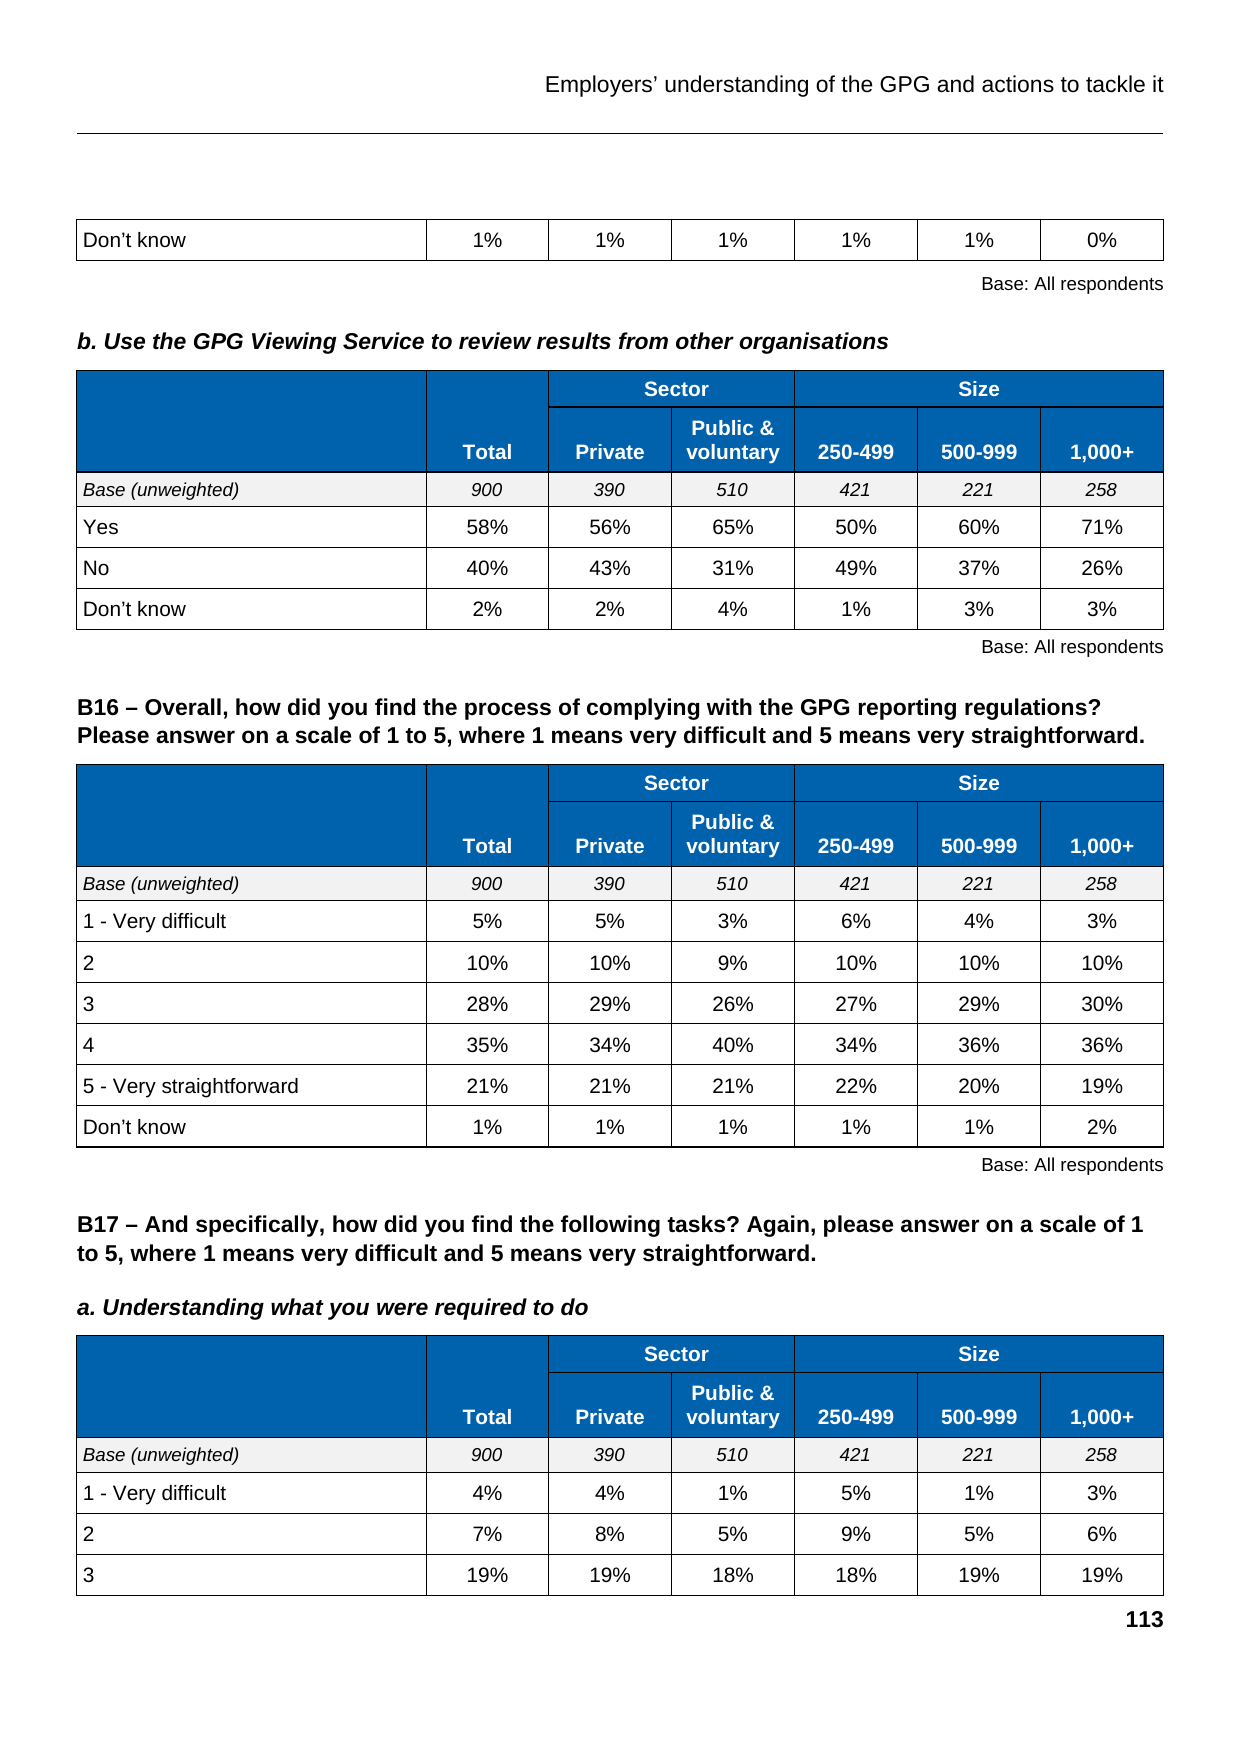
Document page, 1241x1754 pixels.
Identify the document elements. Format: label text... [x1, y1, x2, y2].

table_header Size [795, 371, 1163, 406]
table_cell 58% [427, 507, 548, 547]
table_cell 71% [1041, 507, 1163, 547]
table_cell Base (unweighted) [77, 473, 426, 506]
table_cell 221 [918, 1438, 1040, 1472]
text a. Understanding what you were required to do [77, 1294, 1163, 1320]
table_cell 10% [1041, 942, 1163, 982]
table_cell 3 [77, 983, 426, 1023]
table_cell 1,000+ [1041, 408, 1163, 471]
table_cell Private [549, 1373, 671, 1437]
table_cell 390 [549, 867, 671, 900]
table_cell 5% [918, 1514, 1040, 1554]
table_header Size [795, 765, 1163, 801]
table_cell 1% [427, 1106, 548, 1146]
table_cell 5% [549, 901, 671, 941]
table_cell 28% [427, 983, 548, 1023]
table_cell 19% [1041, 1555, 1163, 1595]
table_cell 2 [77, 942, 426, 982]
table_cell 421 [795, 1438, 917, 1472]
table_cell 2% [549, 589, 671, 629]
table_cell 1% [918, 1473, 1040, 1513]
table_cell Private [549, 408, 671, 471]
table_cell 500-999 [918, 1373, 1040, 1437]
table_cell 1% [795, 1106, 917, 1146]
table_cell 500-999 [918, 408, 1040, 471]
table_header Sector [549, 765, 794, 801]
table_cell 3% [1041, 901, 1163, 941]
table_cell 40% [672, 1024, 794, 1064]
table_cell 10% [549, 942, 671, 982]
table_header Total [427, 1336, 548, 1437]
table_cell 500-999 [918, 802, 1040, 866]
table_cell 34% [549, 1024, 671, 1064]
table_cell 900 [427, 473, 548, 506]
table_cell 26% [672, 983, 794, 1023]
table_cell 1% [918, 1106, 1040, 1146]
table_cell 50% [795, 507, 917, 547]
table_cell 2% [427, 589, 548, 629]
table_cell No [77, 548, 426, 588]
table_cell 26% [1041, 548, 1163, 588]
table_cell 18% [672, 1555, 794, 1595]
table_cell 390 [549, 473, 671, 506]
table_cell 258 [1041, 1438, 1163, 1472]
table_cell 10% [918, 942, 1040, 982]
table_cell 258 [1041, 473, 1163, 506]
table_cell Base (unweighted) [77, 1438, 426, 1472]
table_cell 35% [427, 1024, 548, 1064]
table_cell 5% [672, 1514, 794, 1554]
table_cell 19% [427, 1555, 548, 1595]
table_cell 4% [672, 589, 794, 629]
table_cell 4% [549, 1473, 671, 1513]
table_cell 65% [672, 507, 794, 547]
table_cell 1% [672, 220, 794, 259]
table_cell 1,000+ [1041, 1373, 1163, 1437]
table_cell 221 [918, 867, 1040, 900]
table_cell 3% [672, 901, 794, 941]
table_cell Private [549, 802, 671, 866]
table_cell 29% [918, 983, 1040, 1023]
table_cell 1 - Very difficult [77, 901, 426, 941]
table_header Sector [549, 1336, 794, 1372]
table_cell 27% [795, 983, 917, 1023]
table_cell 1% [427, 220, 548, 259]
text Base: All respondents [77, 636, 1163, 658]
table_cell 1 - Very difficult [77, 1473, 426, 1513]
table_cell Base (unweighted) [77, 867, 426, 900]
table_cell 60% [918, 507, 1040, 547]
table_cell 3% [918, 589, 1040, 629]
table_cell 3% [1041, 1473, 1163, 1513]
table_cell 250-499 [795, 1373, 917, 1437]
table_cell 22% [795, 1065, 917, 1105]
table_cell Yes [77, 507, 426, 547]
table_cell 900 [427, 1438, 548, 1472]
table_header Total [427, 765, 548, 866]
table_cell 37% [918, 548, 1040, 588]
table_cell 1% [918, 220, 1040, 259]
table_cell 18% [795, 1555, 917, 1595]
table_cell 6% [1041, 1514, 1163, 1554]
text Base: All respondents [77, 273, 1163, 295]
table_cell 9% [795, 1514, 917, 1554]
table_cell 56% [549, 507, 671, 547]
text b. Use the GPG Viewing Service to review results from other organisations [77, 328, 1163, 354]
table_cell 510 [672, 473, 794, 506]
table_cell Public & voluntary [672, 1373, 794, 1437]
table_cell 5% [795, 1473, 917, 1513]
table_cell 221 [918, 473, 1040, 506]
table_cell 1% [795, 589, 917, 629]
table_cell 1% [549, 220, 671, 259]
table_cell Don’t know [77, 589, 426, 629]
table_cell 2% [1041, 1106, 1163, 1146]
table_cell 21% [549, 1065, 671, 1105]
table_cell 43% [549, 548, 671, 588]
table_cell 1% [795, 220, 917, 259]
table_cell 9% [672, 942, 794, 982]
table_header [77, 371, 426, 471]
table_header Sector [549, 371, 794, 406]
table_cell 510 [672, 1438, 794, 1472]
table_cell 250-499 [795, 408, 917, 471]
table_cell 8% [549, 1514, 671, 1554]
table_cell 1% [672, 1473, 794, 1513]
text Base: All respondents [77, 1154, 1163, 1175]
table_cell Don’t know [77, 1106, 426, 1146]
text B17 – And specifically, how did you find the following tasks? Again, please answer on a scale of 1 to 5, where 1 means very difficult and 5 means very straightforward. [77, 1211, 1163, 1266]
table_cell 19% [1041, 1065, 1163, 1105]
table_cell 10% [795, 942, 917, 982]
table_cell 31% [672, 548, 794, 588]
table_cell 5 - Very straightforward [77, 1065, 426, 1105]
table_cell 4% [427, 1473, 548, 1513]
table_cell 1,000+ [1041, 802, 1163, 866]
table_cell 0% [1041, 220, 1163, 259]
table_cell 421 [795, 473, 917, 506]
table_cell 36% [1041, 1024, 1163, 1064]
table_cell 36% [918, 1024, 1040, 1064]
table_cell 5% [427, 901, 548, 941]
table_cell 3 [77, 1555, 426, 1595]
table_cell 250-499 [795, 802, 917, 866]
table_cell 20% [918, 1065, 1040, 1105]
table_cell 7% [427, 1514, 548, 1554]
table_cell 21% [672, 1065, 794, 1105]
table_cell 4% [918, 901, 1040, 941]
table_cell 1% [549, 1106, 671, 1146]
table_cell 3% [1041, 589, 1163, 629]
table_cell 390 [549, 1438, 671, 1472]
table_cell 40% [427, 548, 548, 588]
table_cell 30% [1041, 983, 1163, 1023]
table_cell 510 [672, 867, 794, 900]
table_header Size [795, 1336, 1163, 1372]
table_cell 49% [795, 548, 917, 588]
table_cell 10% [427, 942, 548, 982]
table_cell 6% [795, 901, 917, 941]
table_cell 4 [77, 1024, 426, 1064]
table_header [77, 765, 426, 866]
text B16 – Overall, how did you find the process of complying with the GPG reporting regulations? Please answer on a scale of 1 to 5, where 1 means very difficult and 5 means very straightforward. [77, 693, 1163, 749]
table_header [77, 1336, 426, 1437]
table_cell Public & voluntary [672, 408, 794, 471]
table_cell 900 [427, 867, 548, 900]
table_cell Don’t know [77, 220, 426, 259]
table_header Total [427, 371, 548, 471]
table_cell 421 [795, 867, 917, 900]
table_cell 21% [427, 1065, 548, 1105]
table_cell 19% [549, 1555, 671, 1595]
table_cell 2 [77, 1514, 426, 1554]
table_cell 34% [795, 1024, 917, 1064]
table_cell 29% [549, 983, 671, 1023]
table_cell Public & voluntary [672, 802, 794, 866]
table_cell 1% [672, 1106, 794, 1146]
table_cell 19% [918, 1555, 1040, 1595]
table_cell 258 [1041, 867, 1163, 900]
